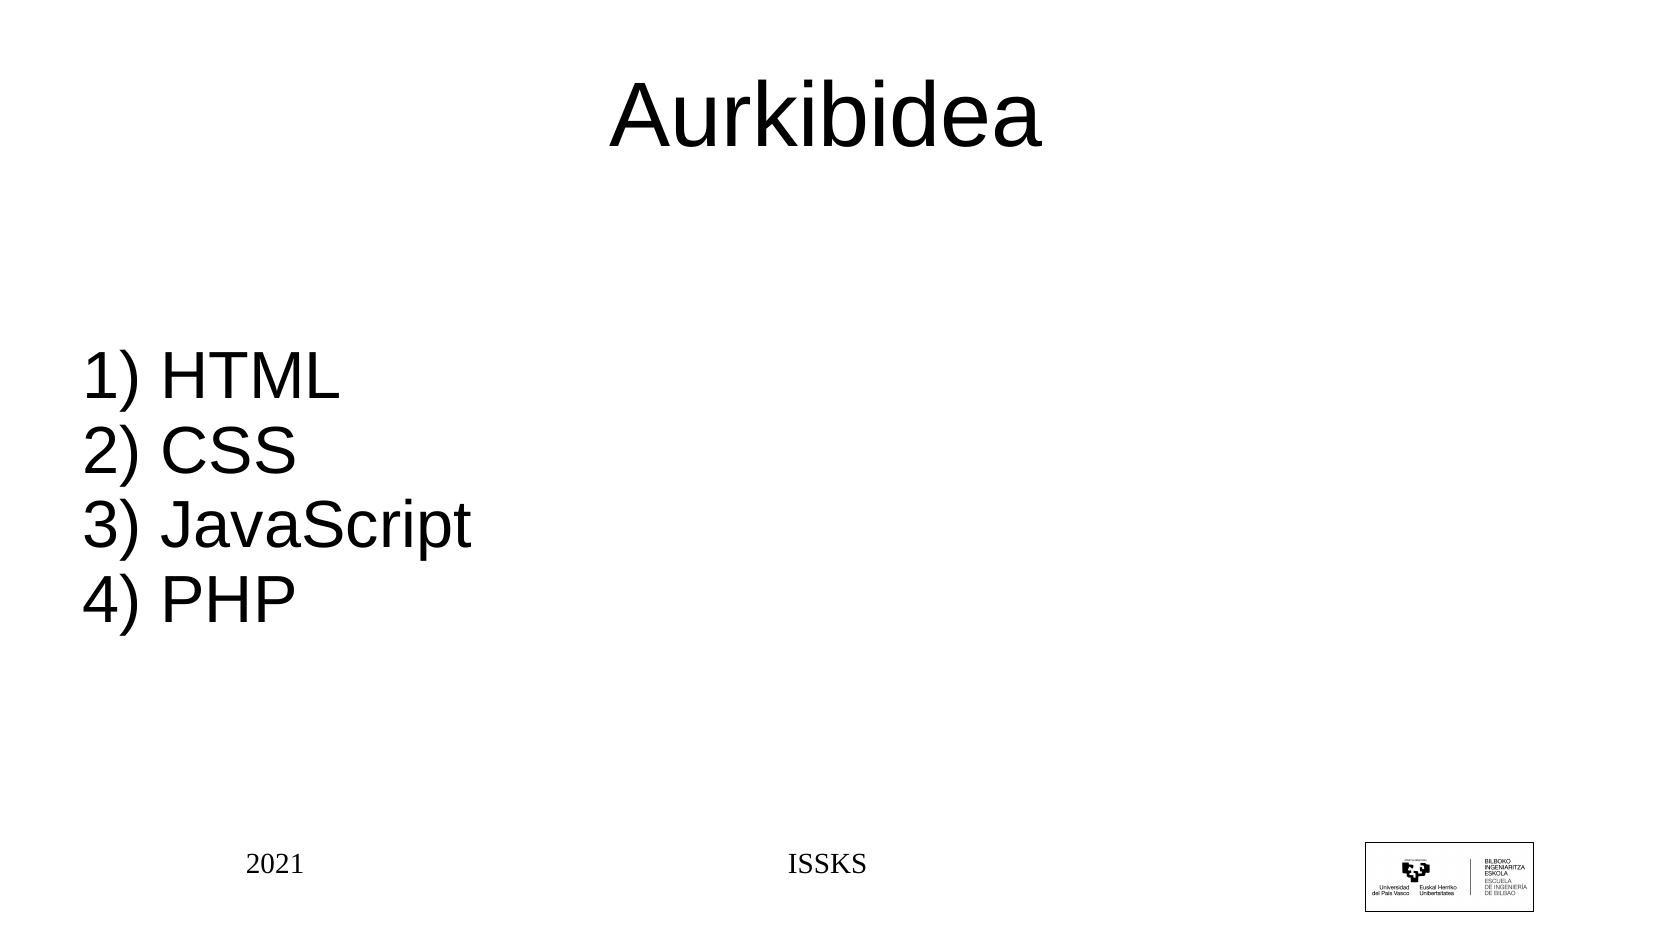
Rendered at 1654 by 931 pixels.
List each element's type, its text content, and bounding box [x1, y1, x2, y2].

title Aurkibidea [82, 37, 1571, 193]
subtitle HTML CSS JavaScript PHP [82, 217, 1571, 758]
picture [1366, 843, 1533, 911]
